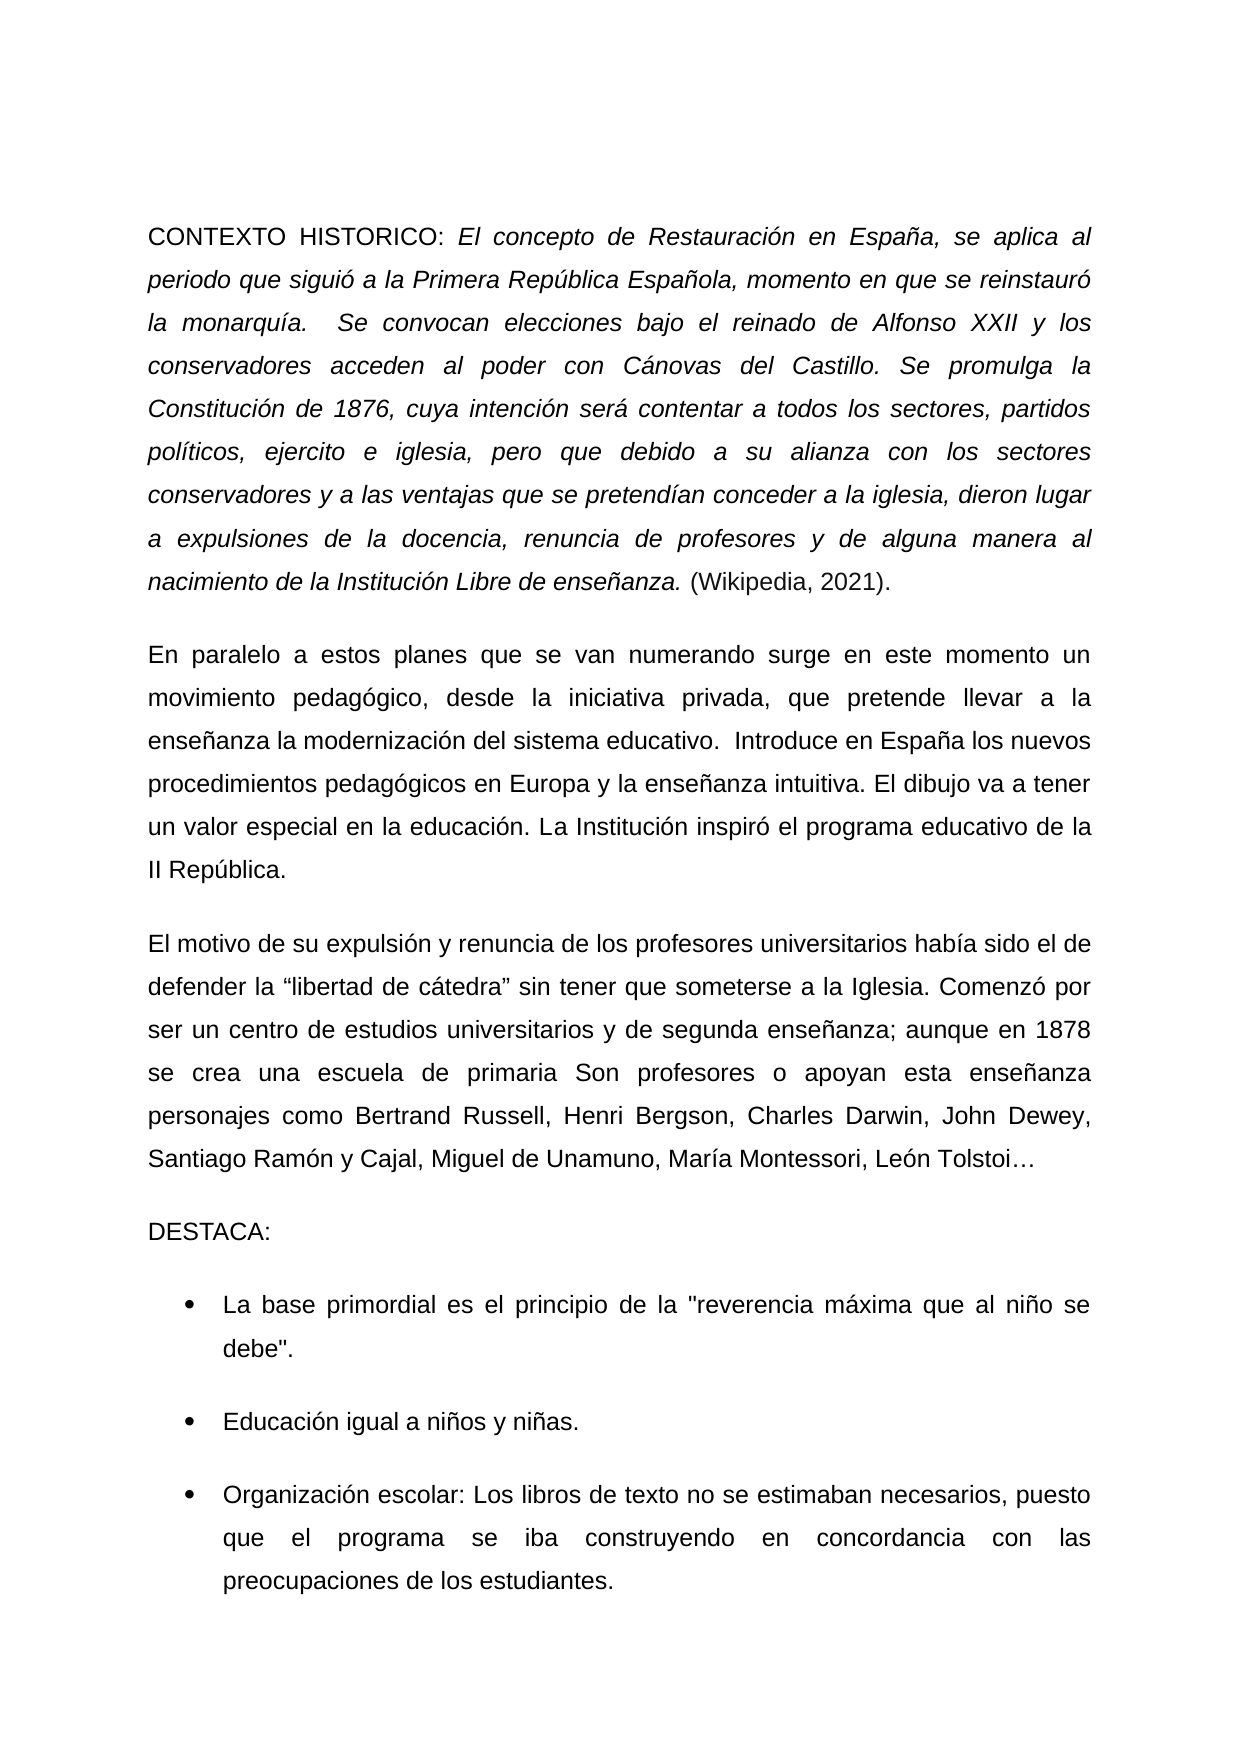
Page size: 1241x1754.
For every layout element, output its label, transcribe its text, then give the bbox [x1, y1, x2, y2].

text El motivo de su expulsión y renuncia de los profesores universitarios había sido el de defender la “libertad de cátedra” sin tener que someterse a la Iglesia. Comenzó por ser un centro de estudios universitarios y de segunda enseñanza; aunque en 1878 se crea una escuela de primaria Son profesores o apoyan esta enseñanza personajes como Bertrand Russell, Henri Bergson, Charles Darwin, John Dewey, Santiago Ramón y Cajal, Miguel de Unamuno, María Montessori, León Tolstoi… [148, 928, 1093, 1173]
text DESTACA: [148, 1217, 1093, 1246]
list Educación igual a niños y niñas. [185, 1407, 1093, 1436]
list Organización escolar: Los libros de texto no se estimaban necesarios, puesto que el programa se iba construyendo en concordancia con las preocupaciones de los estudiantes. [185, 1480, 1093, 1595]
text En paralelo a estos planes que se van numerando surge en este momento un movimiento pedagógico, desde la iniciativa privada, que pretende llevar a la enseñanza la modernización del sistema educativo. Introduce en España los nuevos procedimientos pedagógicos en Europa y la enseñanza intuitiva. El dibujo va a tener un valor especial en la educación. La Institución inspiró el programa educativo de la II República. [148, 640, 1093, 884]
text CONTEXTO HISTORICO: El concepto de Restauración en España, se aplica al periodo que siguió a la Primera República Española, momento en que se reinstauró la monarquía. Se convocan elecciones bajo el reinado de Alfonso XXII y los conservadores acceden al poder con Cánovas del Castillo. Se promulga la Constitución de 1876, cuya intención será contentar a todos los sectores, partidos políticos, ejercito e iglesia, pero que debido a su alianza con los sectores conservadores y a las ventajas que se pretendían conceder a la iglesia, dieron lugar a expulsiones de la docencia, renuncia de profesores y de alguna manera al nacimiento de la Institución Libre de enseñanza. (Wikipedia, 2021). [148, 222, 1093, 595]
list La base primordial es el principio de la "reverencia máxima que al niño se debe". [185, 1290, 1093, 1362]
